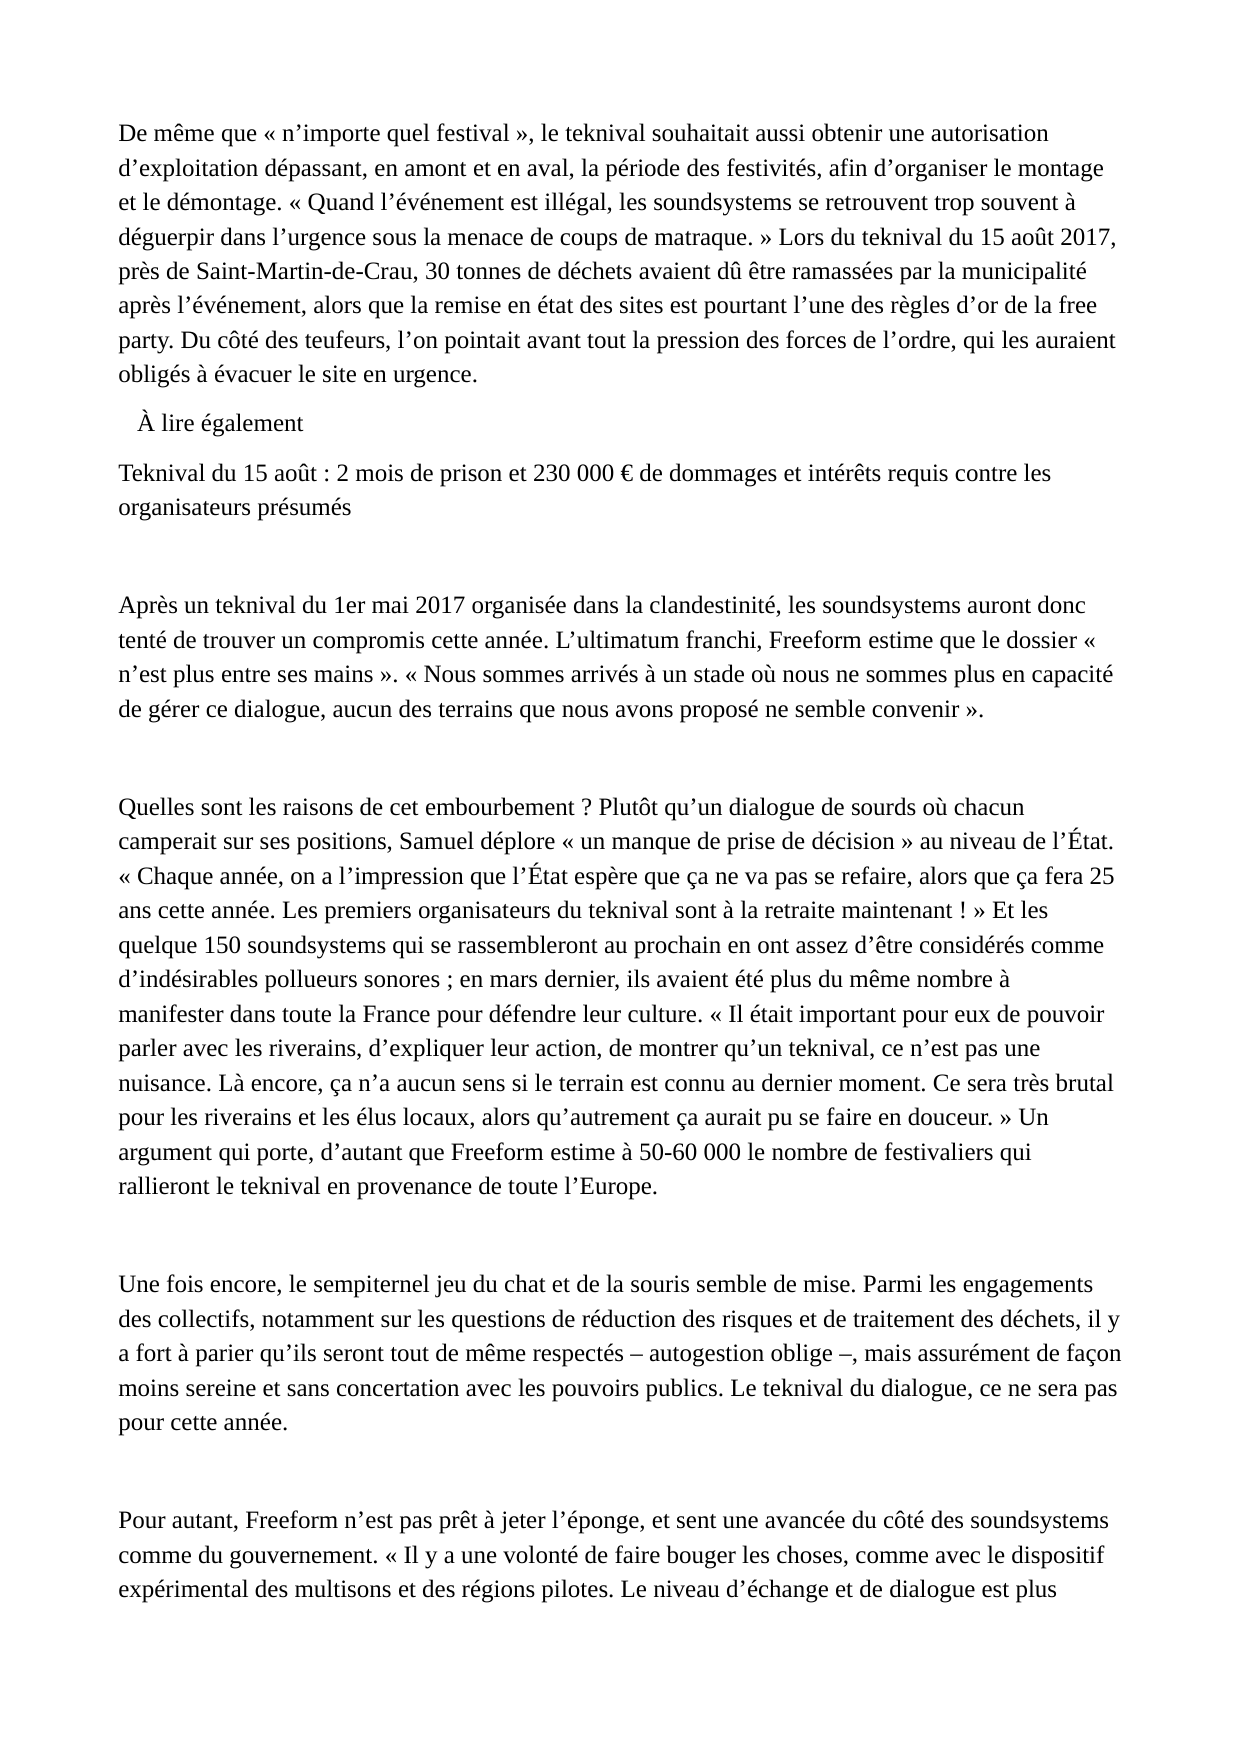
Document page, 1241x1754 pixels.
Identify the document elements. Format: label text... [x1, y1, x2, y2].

text Après un teknival du 1er mai 2017 organisée dans la clandestinité, les soundsystems auront donc tenté de trouver un compromis cette année. L’ultimatum franchi, Freeform estime que le dossier « n’est plus entre ses mains ». « Nous sommes arrivés à un stade où nous ne sommes plus en capacité de gérer ce dialogue, aucun des terrains que nous avons proposé ne semble convenir ». [118, 590, 1122, 722]
text À lire également [118, 408, 1122, 437]
text Pour autant, Freeform n’est pas prêt à jeter l’éponge, et sent une avancée du côté des soundsystems comme du gouvernement. « Il y a une volonté de faire bouger les choses, comme avec le dispositif expérimental des multisons et des régions pilotes. Le niveau d’échange et de dialogue est plus [118, 1505, 1122, 1603]
text Quelles sont les raisons de cet embourbement ? Plutôt qu’un dialogue de sourds où chacun camperait sur ses positions, Samuel déplore « un manque de prise de décision » au niveau de l’État. « Chaque année, on a l’impression que l’État espère que ça ne va pas se refaire, alors que ça fera 25 ans cette année. Les premiers organisateurs du teknival sont à la retraite maintenant ! » Et les quelque 150 soundsystems qui se rassembleront au prochain en ont assez d’être considérés comme d’indésirables pollueurs sonores ; en mars dernier, ils avaient été plus du même nombre à manifester dans toute la France pour défendre leur culture. « Il était important pour eux de pouvoir parler avec les riverains, d’expliquer leur action, de montrer qu’un teknival, ce n’est pas une nuisance. Là encore, ça n’a aucun sens si le terrain est connu au dernier moment. Ce sera très brutal pour les riverains et les élus locaux, alors qu’autrement ça aurait pu se faire en douceur. » Un argument qui porte, d’autant que Freeform estime à 50-60 000 le nombre de festivaliers qui rallieront le teknival en provenance de toute l’Europe. [118, 792, 1122, 1200]
text De même que « n’importe quel festival », le teknival souhaitait aussi obtenir une autorisation d’exploitation dépassant, en amont et en aval, la période des festivités, afin d’organiser le montage et le démontage. « Quand l’événement est illégal, les soundsystems se retrouvent trop souvent à déguerpir dans l’urgence sous la menace de coups de matraque. » Lors du teknival du 15 août 2017, près de Saint-Martin-de-Crau, 30 tonnes de déchets avaient dû être ramassées par la municipalité après l’événement, alors que la remise en état des sites est pourtant l’une des règles d’or de la free party. Du côté des teufeurs, l’on pointait avant tout la pression des forces de l’ordre, qui les auraient obligés à évacuer le site en urgence. [118, 118, 1122, 388]
text Une fois encore, le sempiternel jeu du chat et de la souris semble de mise. Parmi les engagements des collectifs, notamment sur les questions de réduction des risques et de traitement des déchets, il y a fort à parier qu’ils seront tout de même respectés – autogestion oblige –, mais assurément de façon moins sereine et sans concertation avec les pouvoirs publics. Le teknival du dialogue, ce ne sera pas pour cette année. [118, 1269, 1122, 1436]
text Teknival du 15 août : 2 mois de prison et 230 000 € de dommages et intérêts requis contre les organisateurs présumés [118, 458, 1122, 521]
